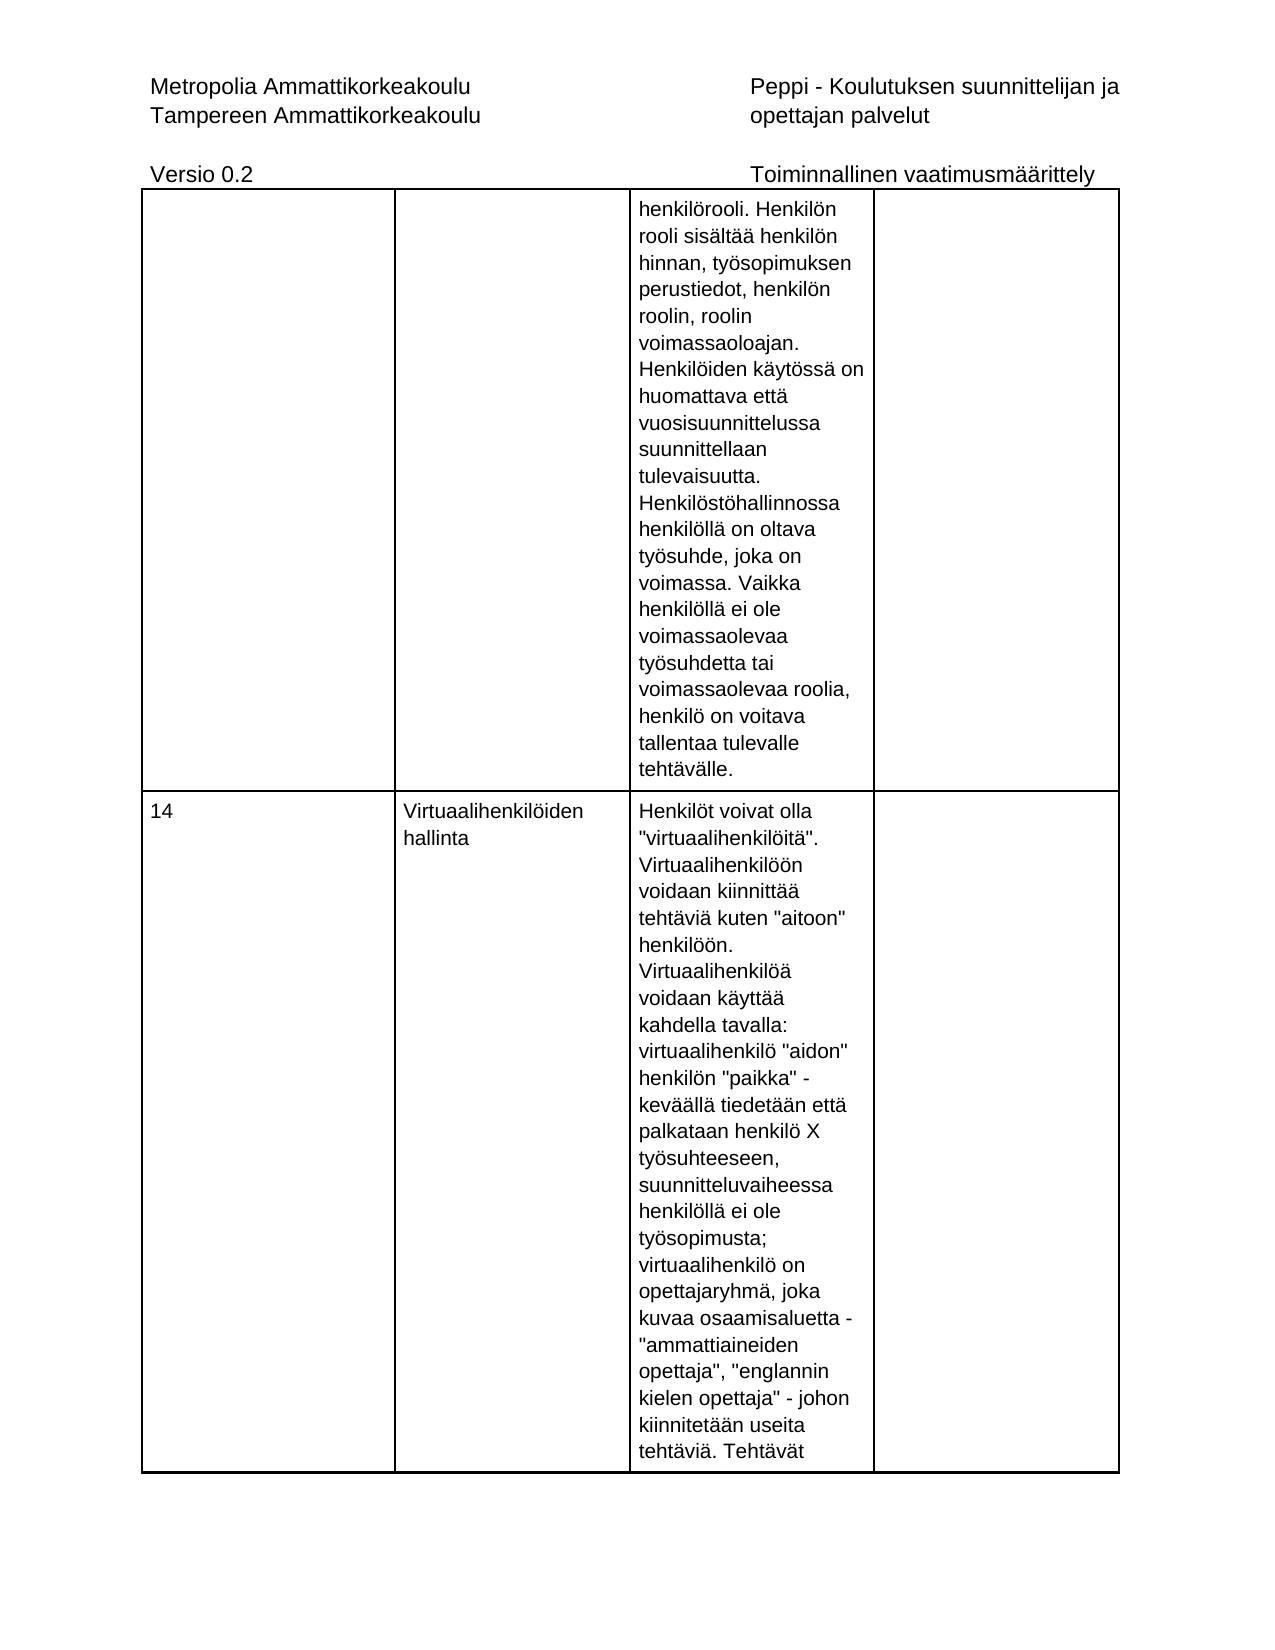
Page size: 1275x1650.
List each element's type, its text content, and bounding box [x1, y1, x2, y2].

table_cell [875, 190, 1118, 789]
table_cell [143, 190, 394, 789]
table_cell 14 [143, 792, 394, 1471]
table_cell henkilörooli. Henkilön rooli sisältää henkilön hinnan, työsopimuksen perustiedot, henkilön roolin, roolin voimassaoloajan. Henkilöiden käytössä on huomattava että vuosisuunnittelussa suunnittellaan tulevaisuutta. Henkilöstöhallinnossa henkilöllä on oltava työsuhde, joka on voimassa. Vaikka henkilöllä ei ole voimassaolevaa työsuhdetta tai voimassaolevaa roolia, henkilö on voitava tallentaa tulevalle tehtävälle. [631, 190, 873, 789]
table_cell [396, 190, 629, 789]
table_cell [875, 792, 1118, 1471]
table_cell Henkilöt voivat olla "virtuaalihenkilöitä". Virtuaalihenkilöön voidaan kiinnittää tehtäviä kuten "aitoon" henkilöön. Virtuaalihenkilöä voidaan käyttää kahdella tavalla: virtuaalihenkilö "aidon" henkilön "paikka" - keväällä tiedetään että palkataan henkilö X työsuhteeseen, suunnitteluvaiheessa henkilöllä ei ole työsopimusta; virtuaalihenkilö on opettajaryhmä, joka kuvaa osaamisaluetta - "ammattiaineiden opettaja", "englannin kielen opettaja" - johon kiinnitetään useita tehtäviä. Tehtävät [631, 792, 873, 1471]
table_cell Virtuaalihenkilöiden hallinta [396, 792, 629, 1471]
